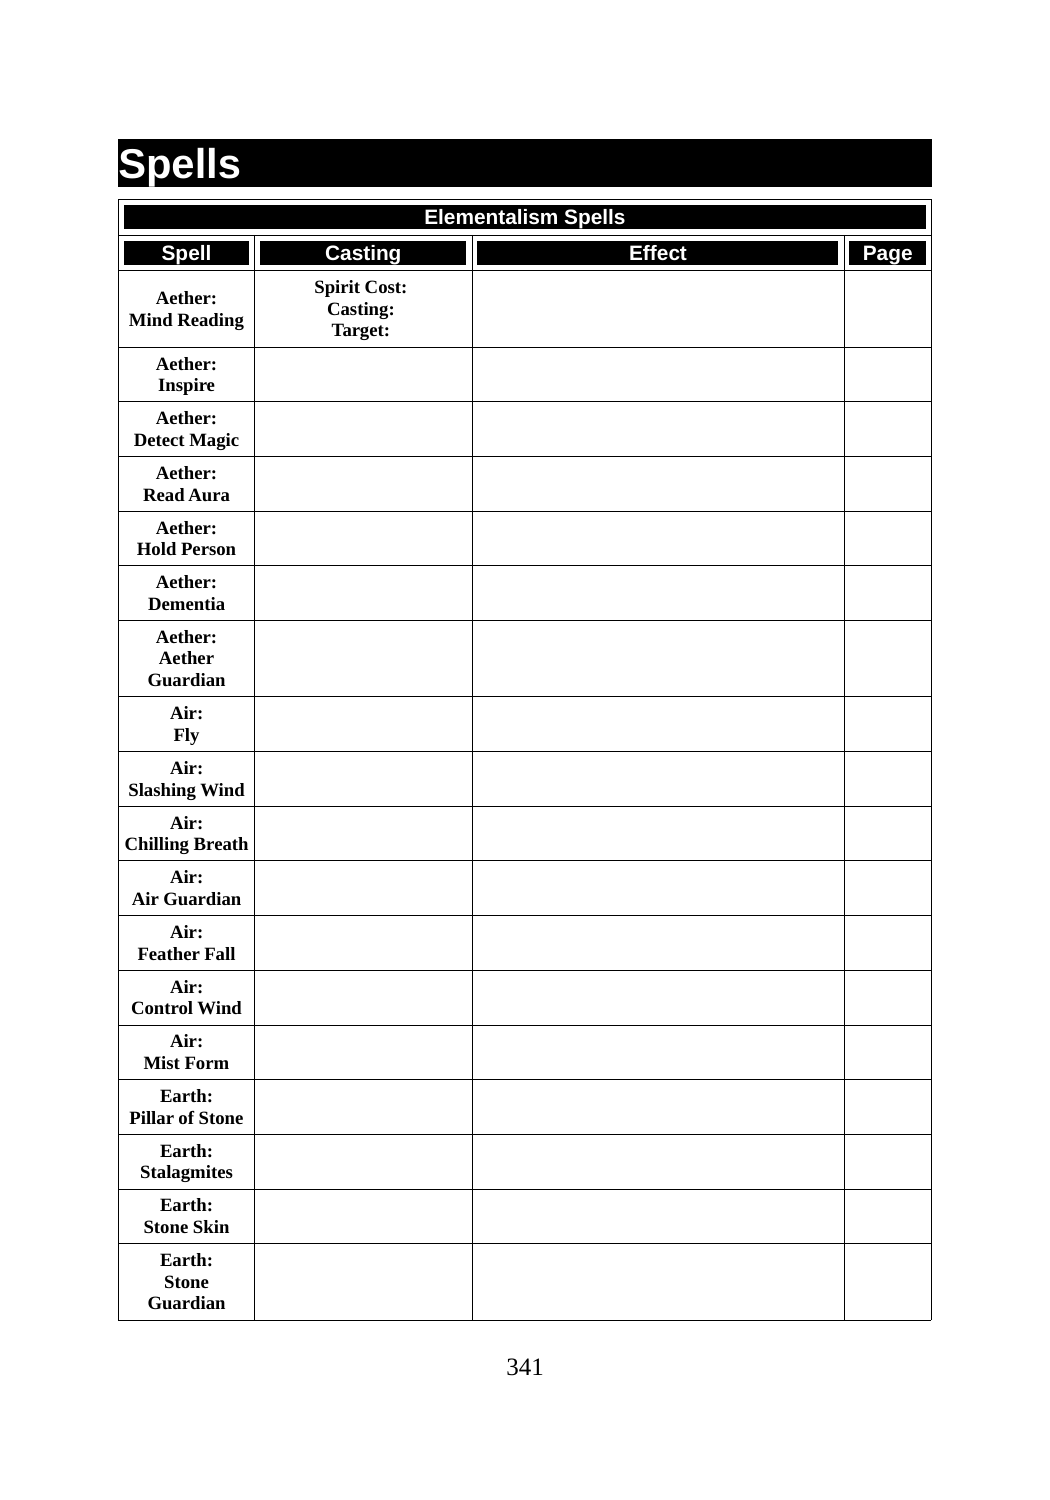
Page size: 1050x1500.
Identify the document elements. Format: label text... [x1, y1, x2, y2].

table_cell [473, 621, 844, 696]
table_cell [473, 457, 844, 511]
table_cell [473, 348, 844, 401]
table_cell Air: Air Guardian [119, 861, 254, 915]
table_cell [255, 807, 472, 860]
table_cell [255, 1026, 472, 1079]
table_cell [845, 807, 931, 860]
table_cell [845, 1026, 931, 1079]
table_cell Casting [255, 236, 472, 270]
table_cell [255, 861, 472, 915]
table_cell [255, 566, 472, 620]
table_cell Air: Control Wind [119, 971, 254, 1024]
table_cell [845, 861, 931, 915]
table_cell Page [845, 236, 931, 270]
table_cell [845, 402, 931, 456]
table_cell [845, 457, 931, 511]
table_cell [845, 697, 931, 751]
table_cell Spirit Cost: Casting: Target: [255, 271, 472, 347]
table_cell [845, 566, 931, 620]
table_cell [473, 512, 844, 565]
table_cell Spell [119, 236, 254, 270]
table_cell Earth: Stone Skin [119, 1190, 254, 1243]
table_cell [473, 807, 844, 860]
table_cell [845, 752, 931, 806]
table_cell Effect [473, 236, 844, 270]
table_cell [845, 971, 931, 1024]
table_cell [845, 512, 931, 565]
table_cell [255, 1135, 472, 1188]
table_cell [473, 1190, 844, 1243]
table_cell Air: Fly [119, 697, 254, 751]
table_cell Air: Mist Form [119, 1026, 254, 1079]
table_cell [255, 348, 472, 401]
table_cell Air: Chilling Breath [119, 807, 254, 860]
table_cell Aether: Detect Magic [119, 402, 254, 456]
table_cell [255, 752, 472, 806]
table_cell [473, 1080, 844, 1134]
table_header Elementalism Spells [119, 200, 931, 235]
table_cell [473, 1135, 844, 1188]
table_cell [845, 621, 931, 696]
table_cell Aether: Read Aura [119, 457, 254, 511]
table_cell [473, 916, 844, 970]
table_cell [845, 1244, 931, 1319]
table_cell [255, 697, 472, 751]
table_cell [473, 697, 844, 751]
table_cell Aether: Hold Person [119, 512, 254, 565]
table_cell [473, 971, 844, 1024]
table_cell Aether: Mind Reading [119, 271, 254, 347]
table_cell [473, 402, 844, 456]
table_cell [255, 971, 472, 1024]
table_cell [255, 1080, 472, 1134]
table_cell Air: Slashing Wind [119, 752, 254, 806]
table_cell [255, 916, 472, 970]
table_cell [255, 621, 472, 696]
table_cell Earth: Pillar of Stone [119, 1080, 254, 1134]
table_cell [473, 752, 844, 806]
table_cell [473, 566, 844, 620]
table_cell [473, 1244, 844, 1319]
table_cell [473, 1026, 844, 1079]
table_cell [845, 1135, 931, 1188]
table_cell [845, 271, 931, 347]
table_cell [255, 1190, 472, 1243]
table_cell [255, 457, 472, 511]
table_cell [845, 1080, 931, 1134]
table_cell Air: Feather Fall [119, 916, 254, 970]
table_cell [473, 271, 844, 347]
table_cell Earth: Stone Guardian [119, 1244, 254, 1319]
table_cell Aether: Aether Guardian [119, 621, 254, 696]
table_cell Aether: Inspire [119, 348, 254, 401]
table_cell [255, 512, 472, 565]
table_cell [255, 402, 472, 456]
table_cell Earth: Stalagmites [119, 1135, 254, 1188]
table_cell [845, 348, 931, 401]
subtitle Spells [118, 139, 932, 187]
table_cell Aether: Dementia [119, 566, 254, 620]
table_cell [845, 916, 931, 970]
table_cell [845, 1190, 931, 1243]
table_cell [255, 1244, 472, 1319]
table_cell [473, 861, 844, 915]
